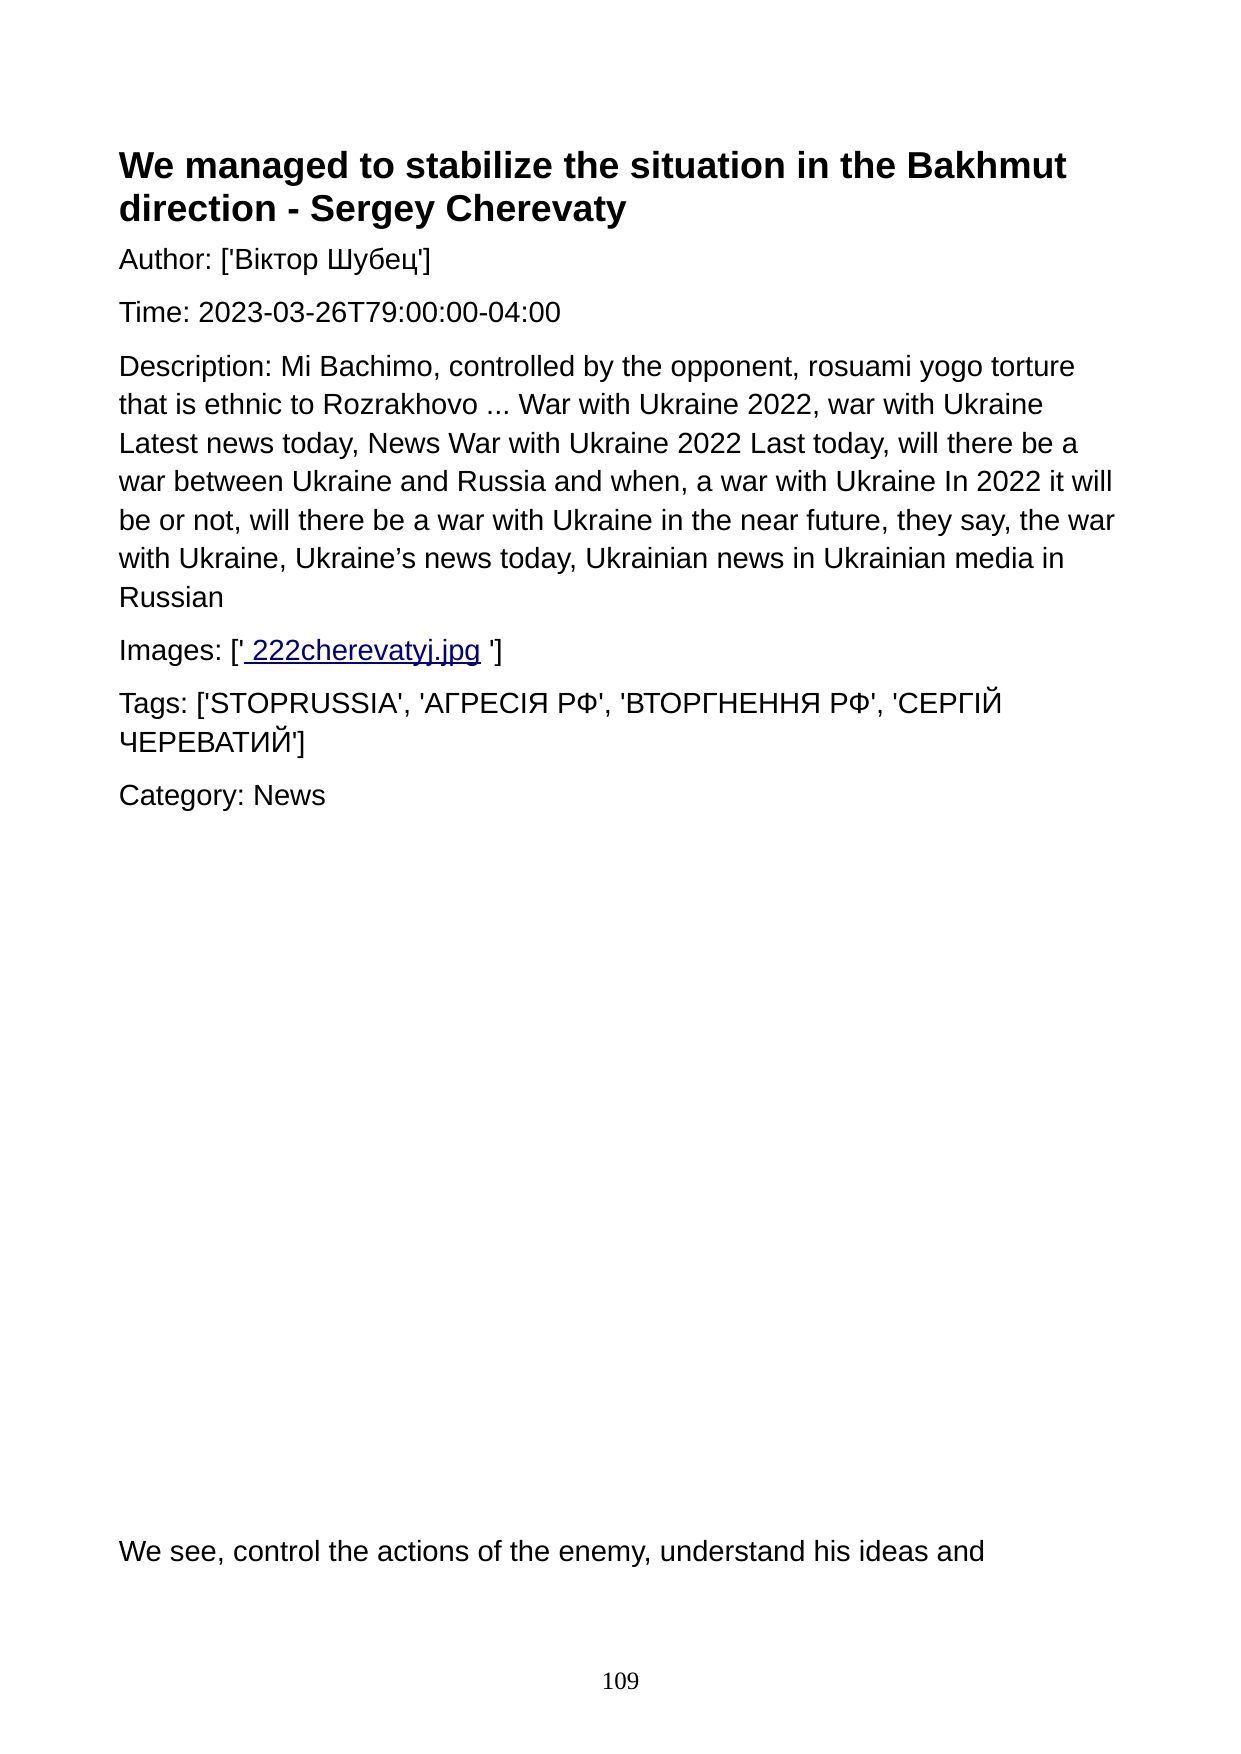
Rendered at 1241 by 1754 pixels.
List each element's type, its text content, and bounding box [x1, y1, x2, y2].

subtitle We managed to stabilize the situation in the Bakhmut direction - Sergey Cherevaty [118, 143, 1122, 230]
text Author: ['Віктор Шубец'] [118, 242, 1122, 276]
text Category: News [118, 778, 1122, 811]
text Description: Mi Bachimo, controlled by the opponent, rosuami yogo torture that is ethnic to Rozrakhovo ... War with Ukraine 2022, war with Ukraine Latest news today, News War with Ukraine 2022 Last today, will there be a war between Ukraine and Russia and when, a war with Ukraine In 2022 it will be or not, will there be a war with Ukraine in the near future, they say, the war with Ukraine, Ukraine’s news today, Ukrainian news in Ukrainian media in Russian [118, 348, 1122, 613]
text Tags: ['STOPRUSSIA', 'АГРЕСІЯ РФ', 'ВТОРГНЕННЯ РФ', 'СЕРГІЙ ЧЕРЕВАТИЙ'] [118, 686, 1122, 758]
text Images: [' 222cherevatyj.jpg '] [118, 633, 1122, 666]
text Time: 2023-03-26T79:00:00-04:00 [118, 295, 1122, 329]
text We see, control the actions of the enemy, understand his ideas and [118, 831, 1122, 1567]
